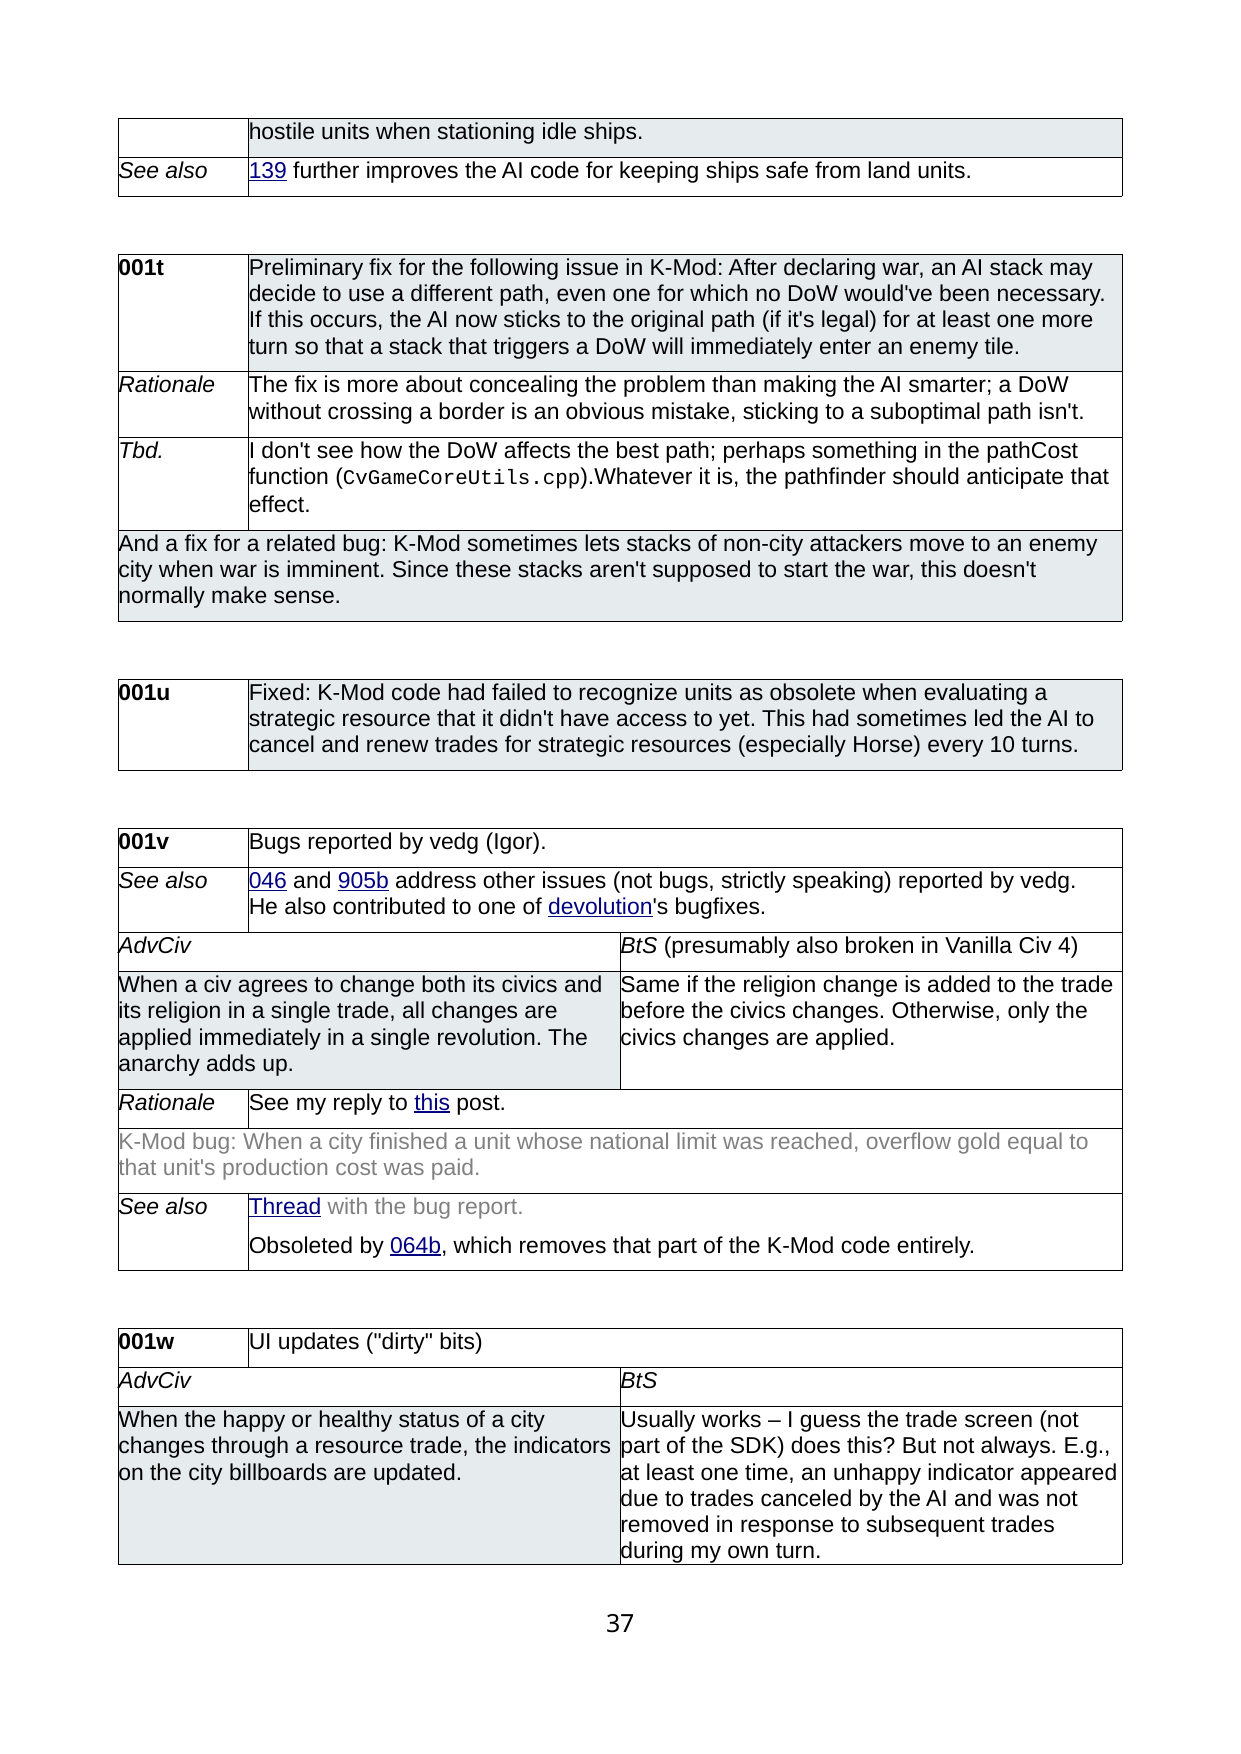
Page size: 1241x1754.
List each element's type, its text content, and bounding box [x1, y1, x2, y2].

table_header 001v [119, 829, 248, 867]
table_cell K-Mod bug: When a city finished a unit whose national limit was reached, overflow gold equal to that unit's production cost was paid. [119, 1129, 1122, 1193]
table_cell When the happy or healthy status of a city changes through a resource trade, the indicators on the city billboards are updated. [119, 1407, 620, 1564]
table_cell Same if the religion change is added to the trade before the civics changes. Otherwise, only the civics changes are applied. [621, 972, 1122, 1089]
table_cell And a fix for a related bug: K-Mod sometimes lets stacks of non-city attackers move to an enemy city when war is imminent. Since these stacks aren't supposed to start the war, this doesn't normally make sense. [119, 531, 1122, 621]
table_cell See my reply to this post. [249, 1090, 1122, 1127]
table_cell When a civ agrees to change both its civics and its religion in a single trade, all changes are applied immediately in a single revolution. The anarchy adds up. [119, 972, 620, 1089]
table_cell Usually works – I guess the trade screen (not part of the SDK) does this? But not always. E.g., at least one time, an unhappy indicator appeared due to trades canceled by the AI and was not removed in response to subsequent trades during my own turn. [621, 1407, 1122, 1564]
table_cell AdvCiv [119, 933, 620, 971]
table_cell Thread with the bug report. Obsoleted by 064b, which removes that part of the K-Mod code entirely. [249, 1194, 1122, 1270]
table_cell BtS (presumably also broken in Vanilla Civ 4) [621, 933, 1122, 971]
table_cell Rationale [119, 372, 248, 437]
table_header 001w [119, 1329, 248, 1367]
table_header UI updates ("dirty" bits) [249, 1329, 1122, 1367]
table_header hostile units when stationing idle ships. [249, 119, 1122, 157]
table_cell AdvCiv [119, 1368, 620, 1406]
table_cell See also [119, 158, 248, 196]
table_cell I don't see how the DoW affects the best path; perhaps something in the pathCost function (CvGameCoreUtils.cpp).Whatever it is, the pathfinder should anticipate that effect. [249, 438, 1122, 529]
table_cell BtS [621, 1368, 1122, 1406]
table_header 001u [119, 680, 248, 770]
table_cell 139 further improves the AI code for keeping ships safe from land units. [249, 158, 1122, 196]
table_cell See also [119, 868, 248, 932]
table_cell The fix is more about concealing the problem than making the AI smarter; a DoW without crossing a border is an obvious mistake, sticking to a suboptimal path isn't. [249, 372, 1122, 437]
table_header 001t [119, 255, 248, 371]
table_cell Rationale [119, 1090, 248, 1127]
table_cell 046 and 905b address other issues (not bugs, strictly speaking) reported by vedg. He also contributed to one of devolution's bugfixes. [249, 868, 1122, 932]
table_header Preliminary fix for the following issue in K-Mod: After declaring war, an AI stack may decide to use a different path, even one for which no DoW would've been necessary. If this occurs, the AI now sticks to the original path (if it's legal) for at least one more turn so that a stack that triggers a DoW will immediately enter an enemy tile. [249, 255, 1122, 371]
table_cell Tbd. [119, 438, 248, 529]
table_header Bugs reported by vedg (Igor). [249, 829, 1122, 867]
table_header Fixed: K-Mod code had failed to recognize units as obsolete when evaluating a strategic resource that it didn't have access to yet. This had sometimes led the AI to cancel and renew trades for strategic resources (especially Horse) every 10 turns. [249, 680, 1122, 770]
table_header [119, 119, 248, 157]
table_cell See also [119, 1194, 248, 1270]
